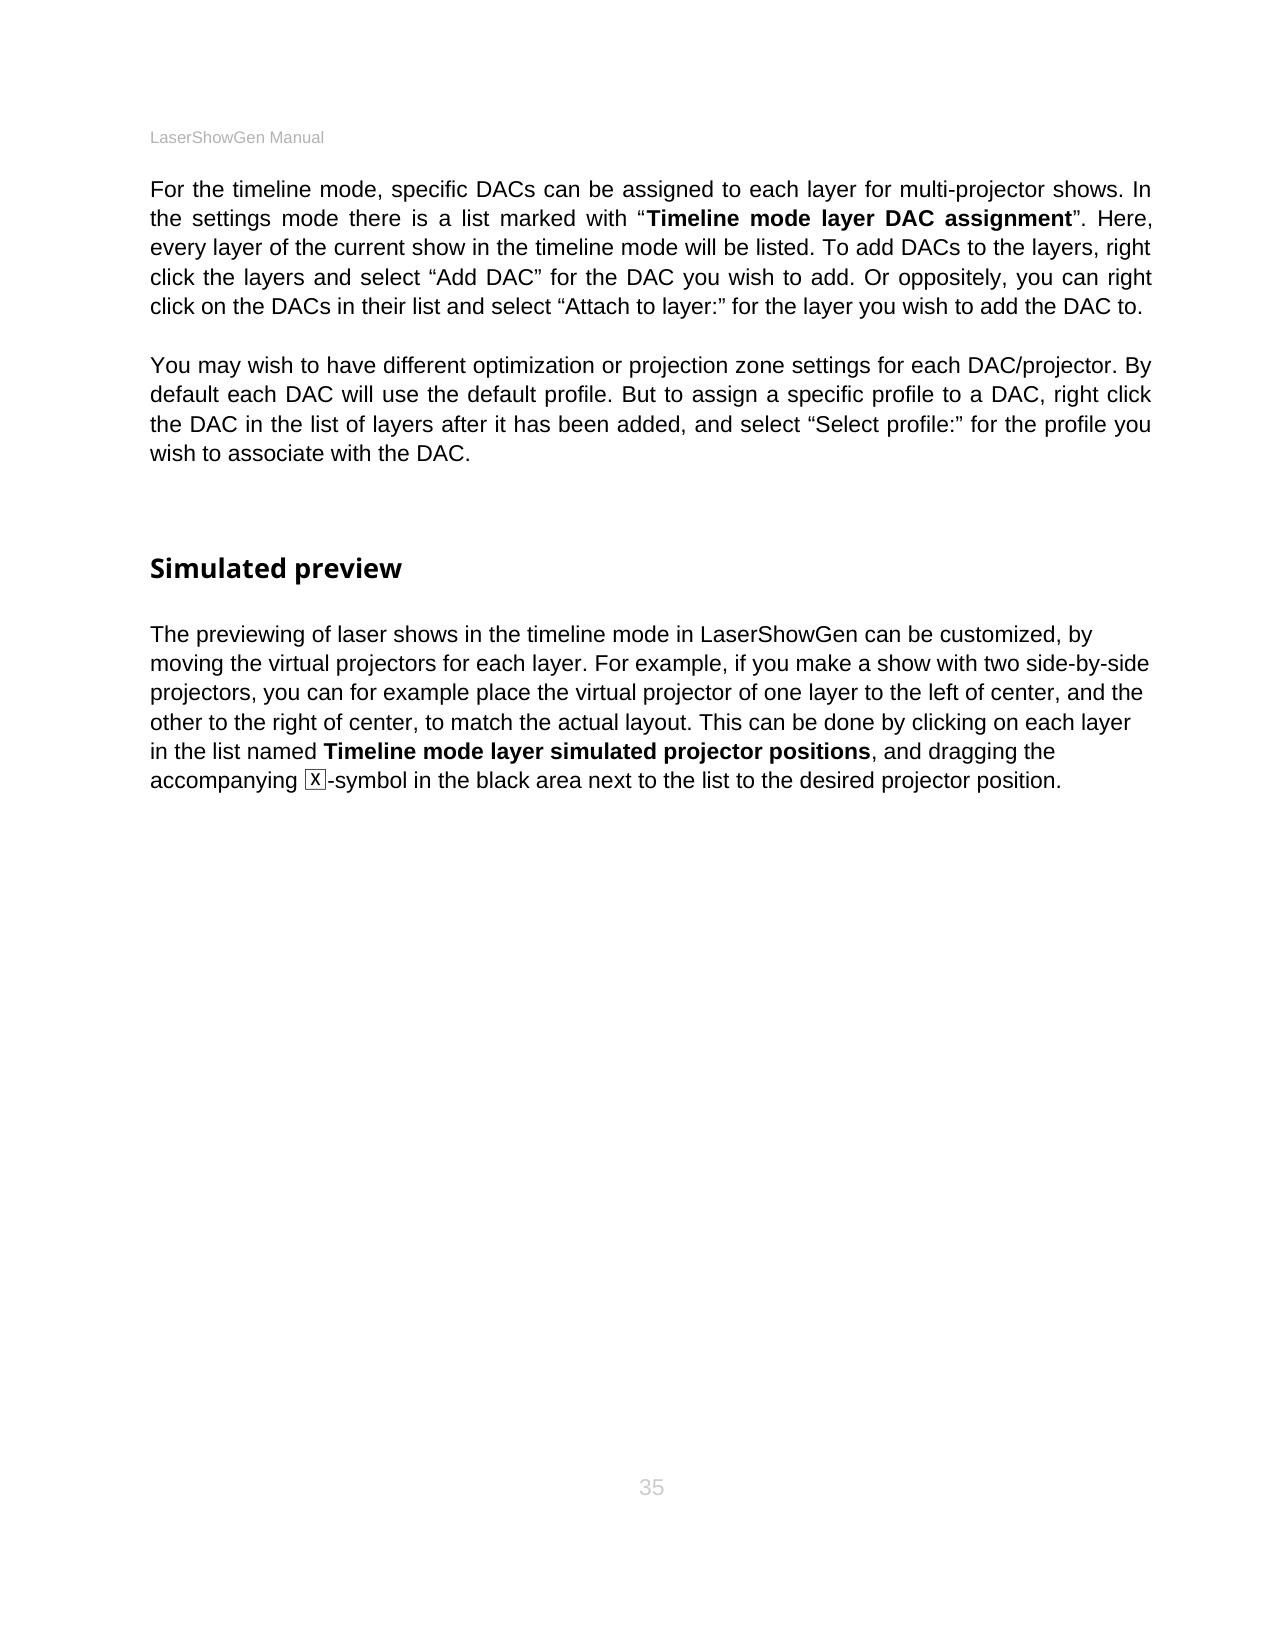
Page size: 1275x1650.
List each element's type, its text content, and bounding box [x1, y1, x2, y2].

text The previewing of laser shows in the timeline mode in LaserShowGen can be customized, by moving the virtual projectors for each layer. For example, if you make a show with two side-by-side projectors, you can for example place the virtual projector of one layer to the left of center, and the other to the right of center, to match the actual layout. This can be done by clicking on each layer in the list named Timeline mode layer simulated projector positions, and dragging the accompanying 🅇-symbol in the black area next to the list to the desired projector position. [150, 621, 1153, 794]
text For the timeline mode, specific DACs can be assigned to each layer for multi-projector shows. In the settings mode there is a list marked with “Timeline mode layer DAC assignment”. Here, every layer of the current show in the timeline mode will be listed. To add DACs to the layers, right click the layers and select “Add DAC” for the DAC you wish to add. Or oppositely, you can right click on the DACs in their list and select “Attach to layer:” for the layer you wish to add the DAC to. [150, 176, 1153, 319]
subtitle Simulated preview [150, 549, 1153, 586]
text You may wish to have different optimization or projection zone settings for each DAC/projector. By default each DAC will use the default profile. But to assign a specific profile to a DAC, right click the DAC in the list of layers after it has been added, and select “Select profile:” for the profile you wish to associate with the DAC. [150, 323, 1153, 466]
